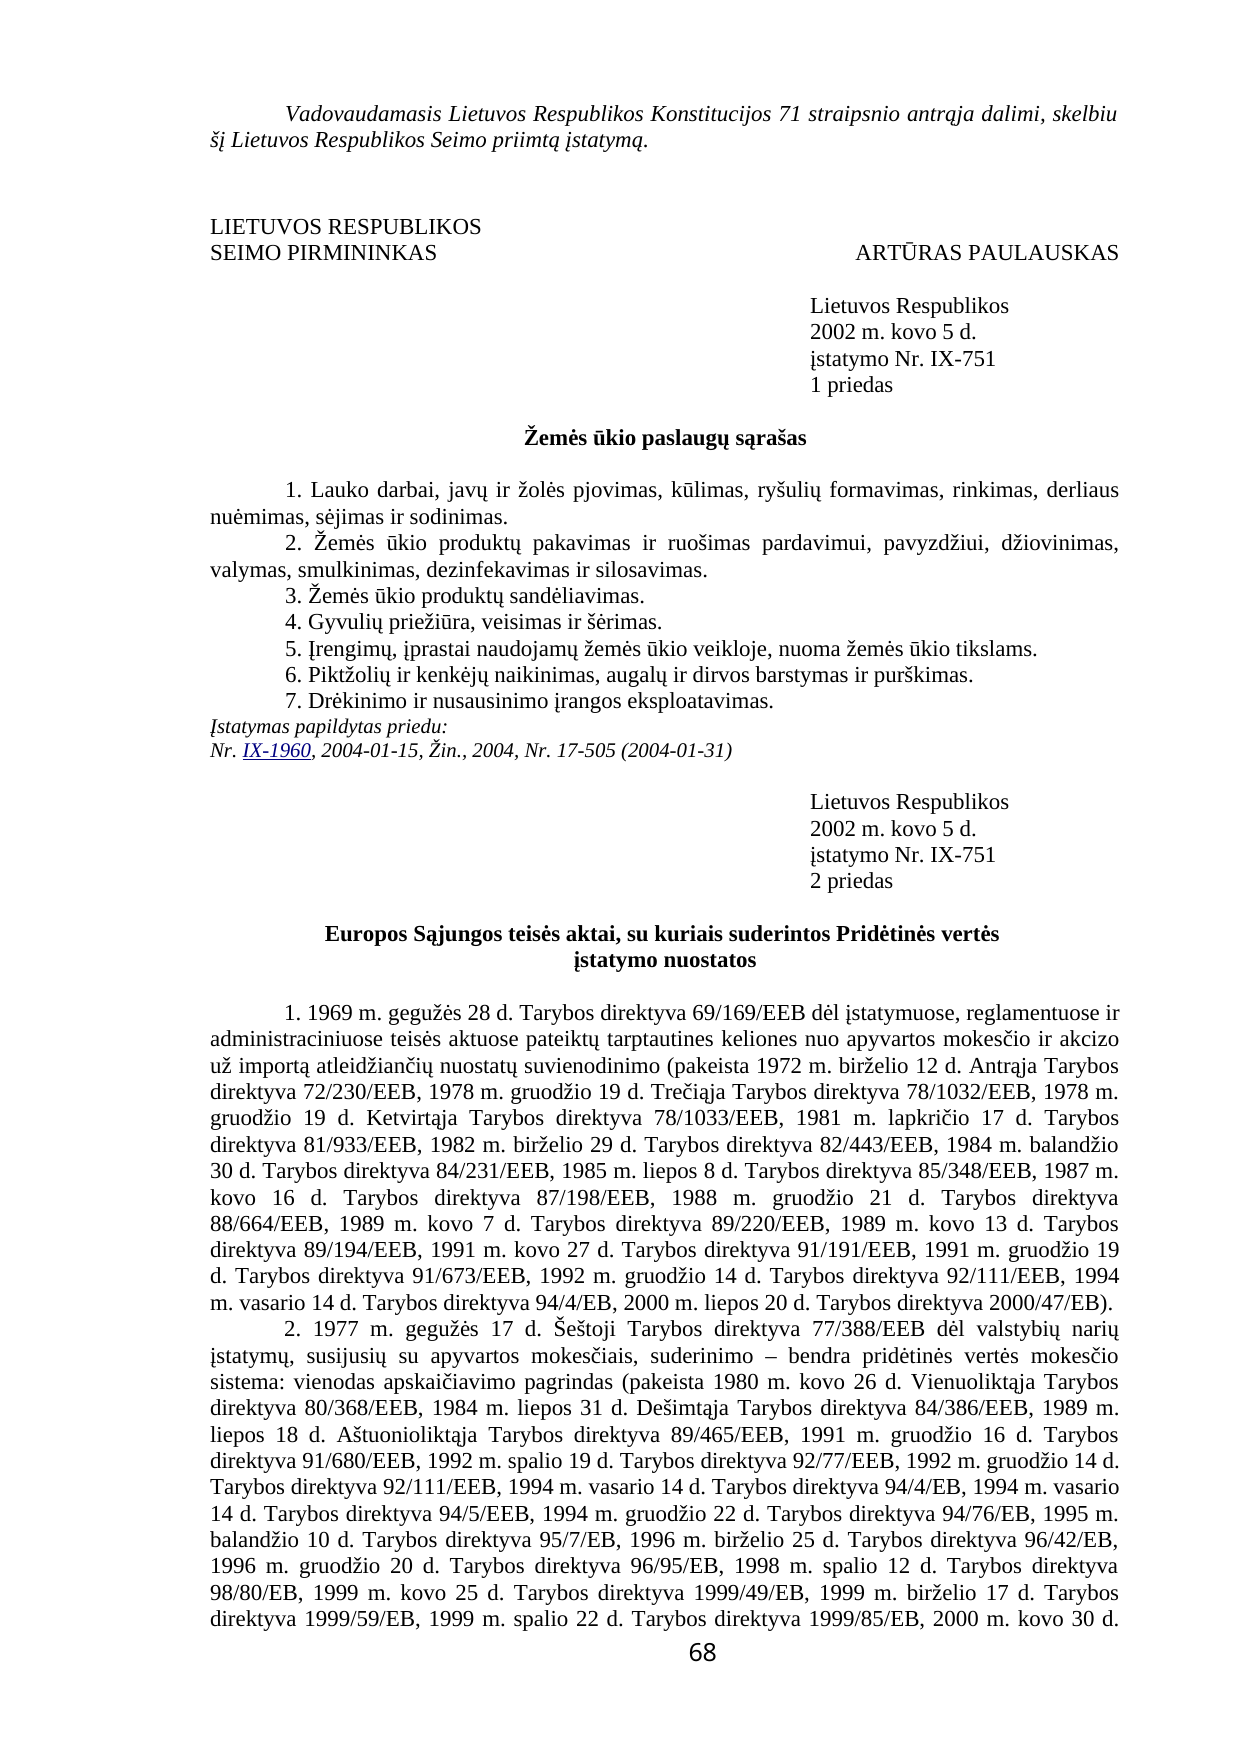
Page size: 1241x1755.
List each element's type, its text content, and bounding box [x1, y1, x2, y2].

subtitle įstatymo nuostatos [210, 946, 1120, 973]
text Lietuvos Respublikos [735, 292, 1120, 318]
text 4. Gyvulių priežiūra, veisimas ir šėrimas. [210, 608, 1120, 635]
text 3. Žemės ūkio produktų sandėliavimas. [210, 582, 1120, 608]
text Įstatymas papildytas priedu: [210, 714, 1120, 738]
text 2002 m. kovo 5 d. [210, 814, 1120, 841]
text 1. Lauko darbai, javų ir žolės pjovimas, kūlimas, ryšulių formavimas, rinkimas, derliaus nuėmimas, sėjimas ir sodinimas. [210, 477, 1120, 529]
text 1 priedas [210, 371, 1120, 397]
text 2. 1977 m. gegužės 17 d. Šeštoji Tarybos direktyva 77/388/EEB dėl valstybių narių įstatymų, susijusių su apyvartos mokesčiais, suderinimo – bendra pridėtinės vertės mokesčio sistema: vienodas apskaičiavimo pagrindas (pakeista 1980 m. kovo 26 d. Vienuoliktąja Tarybos direktyva 80/368/EEB, 1984 m. liepos 31 d. Dešimtąja Tarybos direktyva 84/386/EEB, 1989 m. liepos 18 d. Aštuonioliktąja Tarybos direktyva 89/465/EEB, 1991 m. gruodžio 16 d. Tarybos direktyva 91/680/EEB, 1992 m. spalio 19 d. Tarybos direktyva 92/77/EEB, 1992 m. gruodžio 14 d. Tarybos direktyva 92/111/EEB, 1994 m. vasario 14 d. Tarybos direktyva 94/4/EB, 1994 m. vasario 14 d. Tarybos direktyva 94/5/EEB, 1994 m. gruodžio 22 d. Tarybos direktyva 94/76/EB, 1995 m. balandžio 10 d. Tarybos direktyva 95/7/EB, 1996 m. birželio 25 d. Tarybos direktyva 96/42/EB, 1996 m. gruodžio 20 d. Tarybos direktyva 96/95/EB, 1998 m. spalio 12 d. Tarybos direktyva 98/80/EB, 1999 m. kovo 25 d. Tarybos direktyva 1999/49/EB, 1999 m. birželio 17 d. Tarybos direktyva 1999/59/EB, 1999 m. spalio 22 d. Tarybos direktyva 1999/85/EB, 2000 m. kovo 30 d. [210, 1315, 1120, 1632]
text 5. Įrengimų, įprastai naudojamų žemės ūkio veikloje, nuoma žemės ūkio tikslams. [210, 635, 1120, 661]
text įstatymo Nr. IX-751 [210, 841, 1120, 867]
text 2002 m. kovo 5 d. [210, 318, 1120, 345]
text 6. Piktžolių ir kenkėjų naikinimas, augalų ir dirvos barstymas ir purškimas. [210, 661, 1120, 687]
text 2. Žemės ūkio produktų pakavimas ir ruošimas pardavimui, pavyzdžiui, džiovinimas, valymas, smulkinimas, dezinfekavimas ir silosavimas. [210, 529, 1120, 582]
text 7. Drėkinimo ir nusausinimo įrangos eksploatavimas. [210, 687, 1120, 714]
text Žemės ūkio paslaugų sąrašas [210, 424, 1120, 450]
text Vadovaudamasis Lietuvos Respublikos Konstitucijos 71 straipsnio antrąja dalimi, skelbiu šį Lietuvos Respublikos Seimo priimtą įstatymą. [210, 100, 1120, 153]
subtitle Europos Sąjungos teisės aktai, su kuriais suderintos Pridėtinės vertės [210, 920, 1120, 946]
text Nr. IX-1960, 2004-01-15, Žin., 2004, Nr. 17-505 (2004-01-31) [210, 738, 1120, 762]
text 1. 1969 m. gegužės 28 d. Tarybos direktyva 69/169/EEB dėl įstatymuose, reglamentuose ir administraciniuose teisės aktuose pateiktų tarptautines keliones nuo apyvartos mokesčio ir akcizo už importą atleidžiančių nuostatų suvienodinimo (pakeista 1972 m. birželio 12 d. Antrąja Tarybos direktyva 72/230/EEB, 1978 m. gruodžio 19 d. Trečiąja Tarybos direktyva 78/1032/EEB, 1978 m. gruodžio 19 d. Ketvirtąja Tarybos direktyva 78/1033/EEB, 1981 m. lapkričio 17 d. Tarybos direktyva 81/933/EEB, 1982 m. birželio 29 d. Tarybos direktyva 82/443/EEB, 1984 m. balandžio 30 d. Tarybos direktyva 84/231/EEB, 1985 m. liepos 8 d. Tarybos direktyva 85/348/EEB, 1987 m. kovo 16 d. Tarybos direktyva 87/198/EEB, 1988 m. gruodžio 21 d. Tarybos direktyva 88/664/EEB, 1989 m. kovo 7 d. Tarybos direktyva 89/220/EEB, 1989 m. kovo 13 d. Tarybos direktyva 89/194/EEB, 1991 m. kovo 27 d. Tarybos direktyva 91/191/EEB, 1991 m. gruodžio 19 d. Tarybos direktyva 91/673/EEB, 1992 m. gruodžio 14 d. Tarybos direktyva 92/111/EEB, 1994 m. vasario 14 d. Tarybos direktyva 94/4/EB, 2000 m. liepos 20 d. Tarybos direktyva 2000/47/EB). [210, 999, 1120, 1315]
text 2 priedas [210, 867, 1120, 894]
text Lietuvos Respublikos [210, 788, 1120, 814]
text SEIMO PIRMININKAS ARTŪRAS PAULAUSKAS [210, 239, 1120, 266]
text LIETUVOS RESPUBLIKOS [210, 213, 1120, 239]
text įstatymo Nr. IX-751 [210, 345, 1120, 371]
